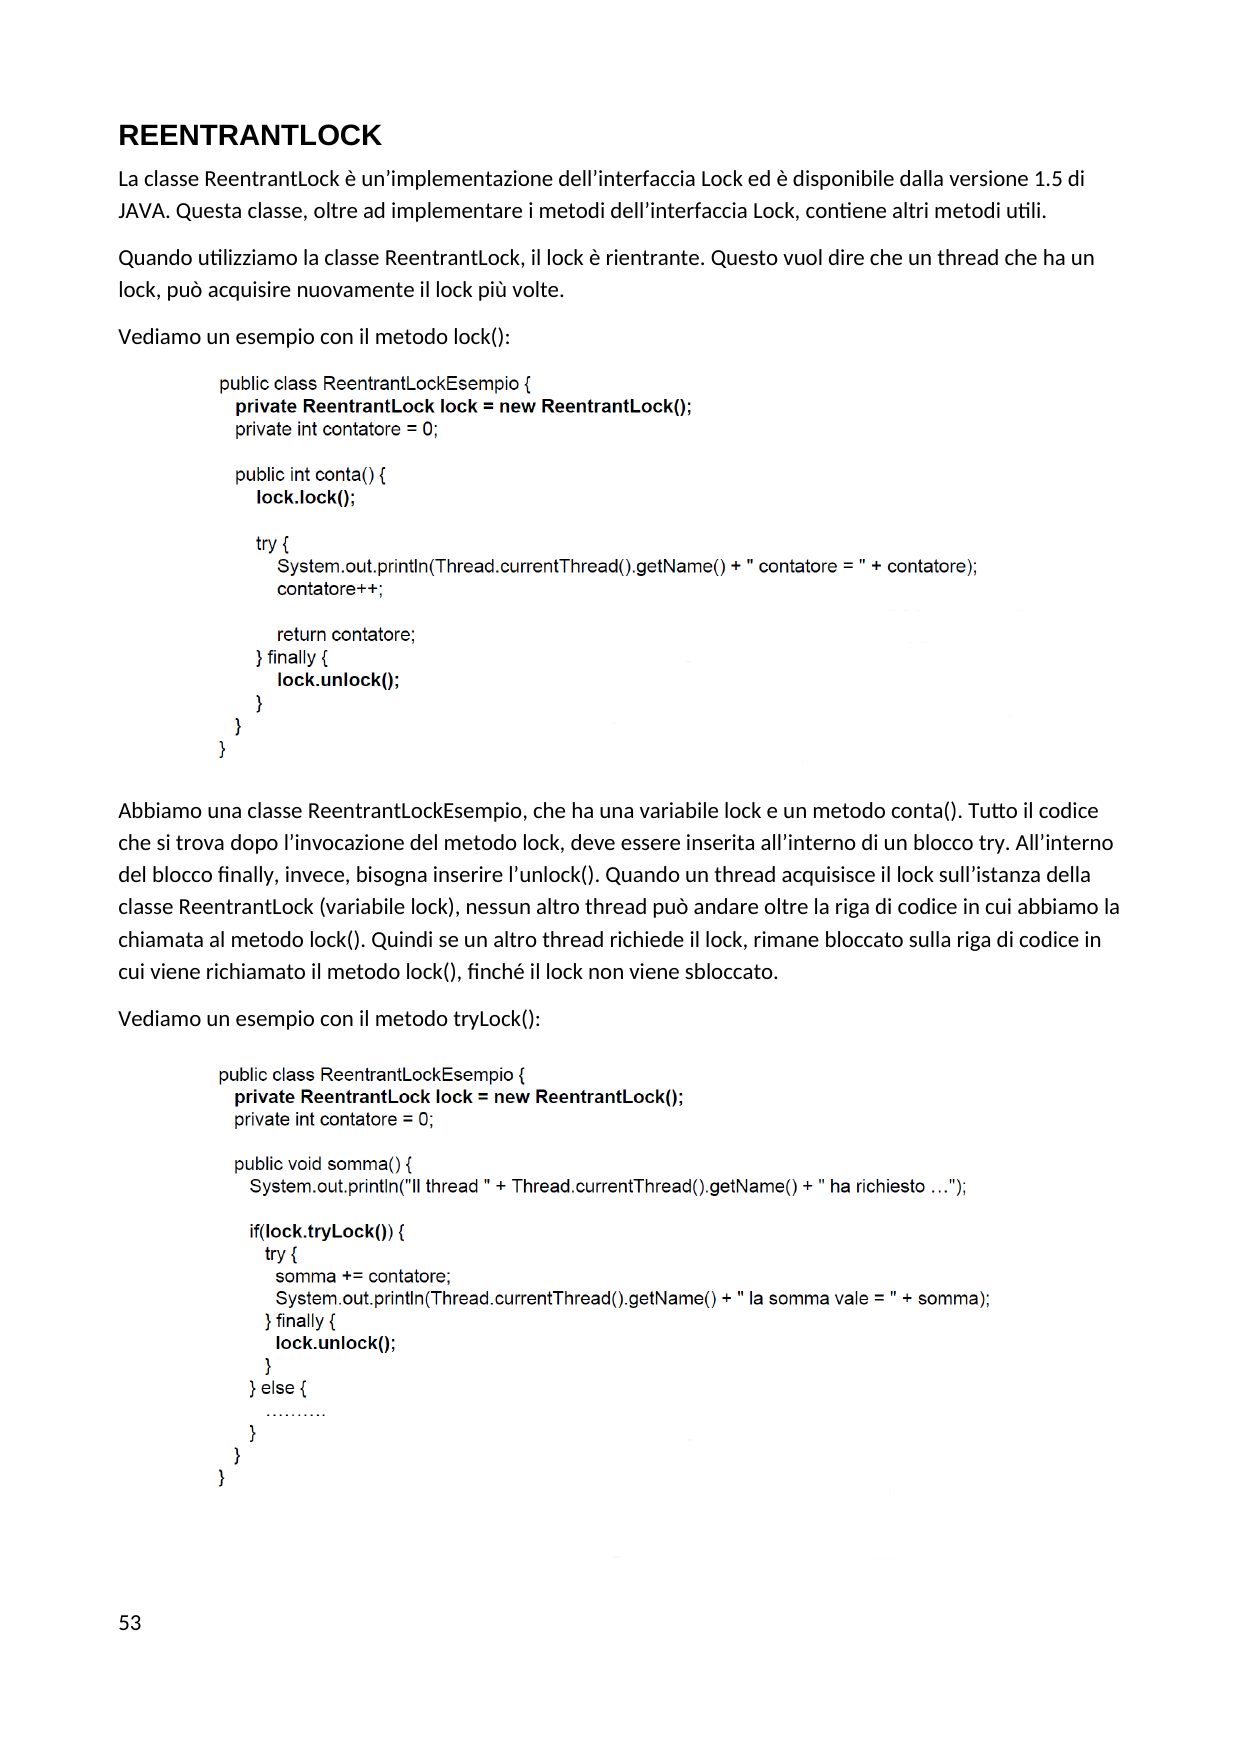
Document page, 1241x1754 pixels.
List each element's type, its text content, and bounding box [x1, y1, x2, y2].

picture [211, 1060, 1029, 1561]
text Abbiamo una classe ReentrantLockEsempio, che ha una variabile lock e un metodo conta(). Tutto il codice che si trova dopo l’invocazione del metodo lock, deve essere inserita all’interno di un blocco try. All’interno del blocco finally, invece, bisogna inserire l’unlock(). Quando un thread acquisisce il lock sull’istanza della classe ReentrantLock (variabile lock), nessun altro thread può andare oltre la riga di codice in cui abbiamo la chiamata al metodo lock(). Quindi se un altro thread richiede il lock, rimane bloccato sulla riga di codice in cui viene richiamato il metodo lock(), finché il lock non viene sbloccato. [118, 796, 1122, 985]
picture [211, 369, 1029, 762]
subtitle REENTRANTLOCK [118, 118, 1122, 152]
text La classe ReentrantLock è un’implementazione dell’interfaccia Lock ed è disponibile dalla versione 1.5 di JAVA. Questa classe, oltre ad implementare i metodi dell’interfaccia Lock, contiene altri metodi utili. [118, 164, 1122, 224]
text Vediamo un esempio con il metodo tryLock(): [118, 1004, 1122, 1032]
text Quando utilizziamo la classe ReentrantLock, il lock è rientrante. Questo vuol dire che un thread che ha un lock, può acquisire nuovamente il lock più volte. [118, 243, 1122, 303]
text Vediamo un esempio con il metodo lock(): [118, 322, 1122, 350]
